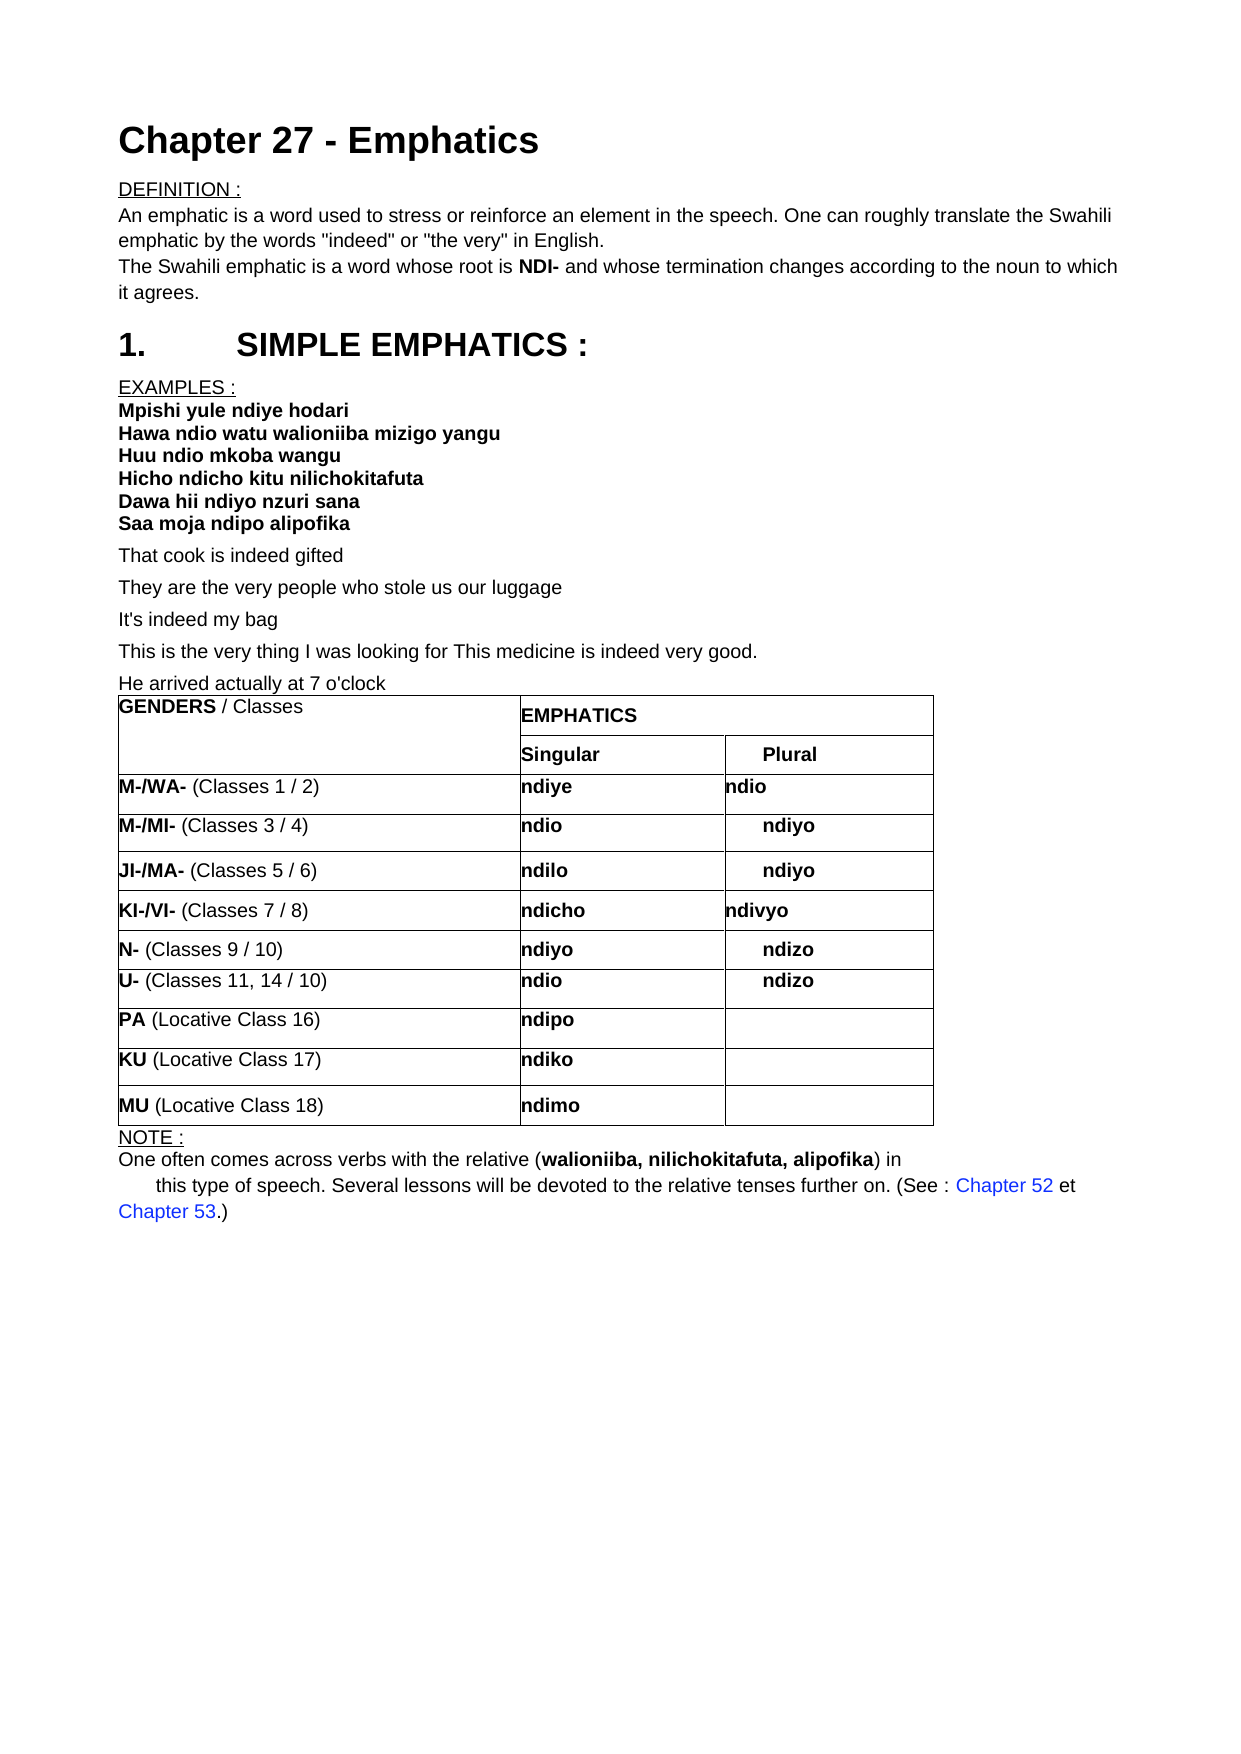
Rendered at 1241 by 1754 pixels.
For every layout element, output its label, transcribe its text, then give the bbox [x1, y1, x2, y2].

text An emphatic is a word used to stress or reinforce an element in the speech. One can roughly translate the Swahili emphatic by the words "indeed" or "the very" in English. [118, 200, 1122, 252]
text The Swahili emphatic is a word whose root is NDI- and whose termination changes according to the noun to which it agrees. [118, 252, 1122, 304]
table_cell U- (Classes 11, 14 / 10) [119, 970, 520, 1008]
text Hicho ndicho kitu nilichokitafuta [118, 467, 1122, 489]
subtitle Chapter 27 - Emphatics [118, 118, 1122, 162]
text Hawa ndio watu walioniiba mizigo yangu [118, 421, 1122, 444]
table_cell MU (Locative Class 18) [119, 1086, 520, 1125]
text this type of speech. Several lessons will be devoted to the relative tenses further on. (See : Chapter 52 et Chapter 53.) [118, 1171, 1122, 1223]
table_cell JI-/MA- (Classes 5 / 6) [119, 852, 520, 890]
text One often comes across verbs with the relative (walioniiba, nilichokitafuta, alipofika) in [118, 1148, 1122, 1171]
table_cell Plural [726, 736, 933, 774]
table_cell ndiko [521, 1049, 724, 1085]
text That cook is indeed gifted [118, 535, 1122, 567]
text Huu ndio mkoba wangu [118, 444, 1122, 467]
table_cell M-/MI- (Classes 3 / 4) [119, 815, 520, 851]
table_cell ndivyo [726, 891, 933, 930]
text Mpishi yule ndiye hodari [118, 399, 1122, 421]
text EXAMPLES : [118, 376, 1122, 399]
table_cell ndicho [521, 891, 724, 930]
table_cell ndizo [726, 931, 933, 969]
table_header GENDERS / Classes [119, 696, 520, 774]
text He arrived actually at 7 o'clock [118, 663, 1122, 695]
table_cell KU (Locative Class 17) [119, 1049, 520, 1085]
text They are the very people who stole us our luggage [118, 567, 1122, 599]
table_cell ndiyo [726, 815, 933, 851]
text Saa moja ndipo alipofika [118, 512, 1122, 535]
table_cell ndio [521, 970, 724, 1008]
text NOTE : [118, 1126, 1122, 1148]
table_cell KI-/VI- (Classes 7 / 8) [119, 891, 520, 930]
table_header EMPHATICS [521, 696, 933, 735]
table_cell ndiyo [726, 852, 933, 890]
table_cell ndio [521, 815, 724, 851]
table_cell ndizo [726, 970, 933, 1008]
table_cell [726, 1009, 933, 1048]
table_cell N- (Classes 9 / 10) [119, 931, 520, 969]
table_cell M-/WA- (Classes 1 / 2) [119, 775, 520, 814]
table_cell [726, 1049, 933, 1085]
table_cell PA (Locative Class 16) [119, 1009, 520, 1048]
table_cell [726, 1086, 933, 1125]
table_cell ndio [726, 775, 933, 814]
table_cell ndimo [521, 1086, 724, 1125]
text This is the very thing I was looking for This medicine is indeed very good. [118, 631, 1122, 663]
table_cell ndiye [521, 775, 724, 814]
table_cell ndipo [521, 1009, 724, 1048]
table_cell ndilo [521, 852, 724, 890]
text It's indeed my bag [118, 599, 1122, 631]
table_cell ndiyo [521, 931, 724, 969]
text Dawa hii ndiyo nzuri sana [118, 489, 1122, 512]
table_cell Singular [521, 736, 724, 774]
text DEFINITION : [118, 174, 1122, 200]
subtitle 1. SIMPLE EMPHATICS : [118, 325, 1122, 363]
